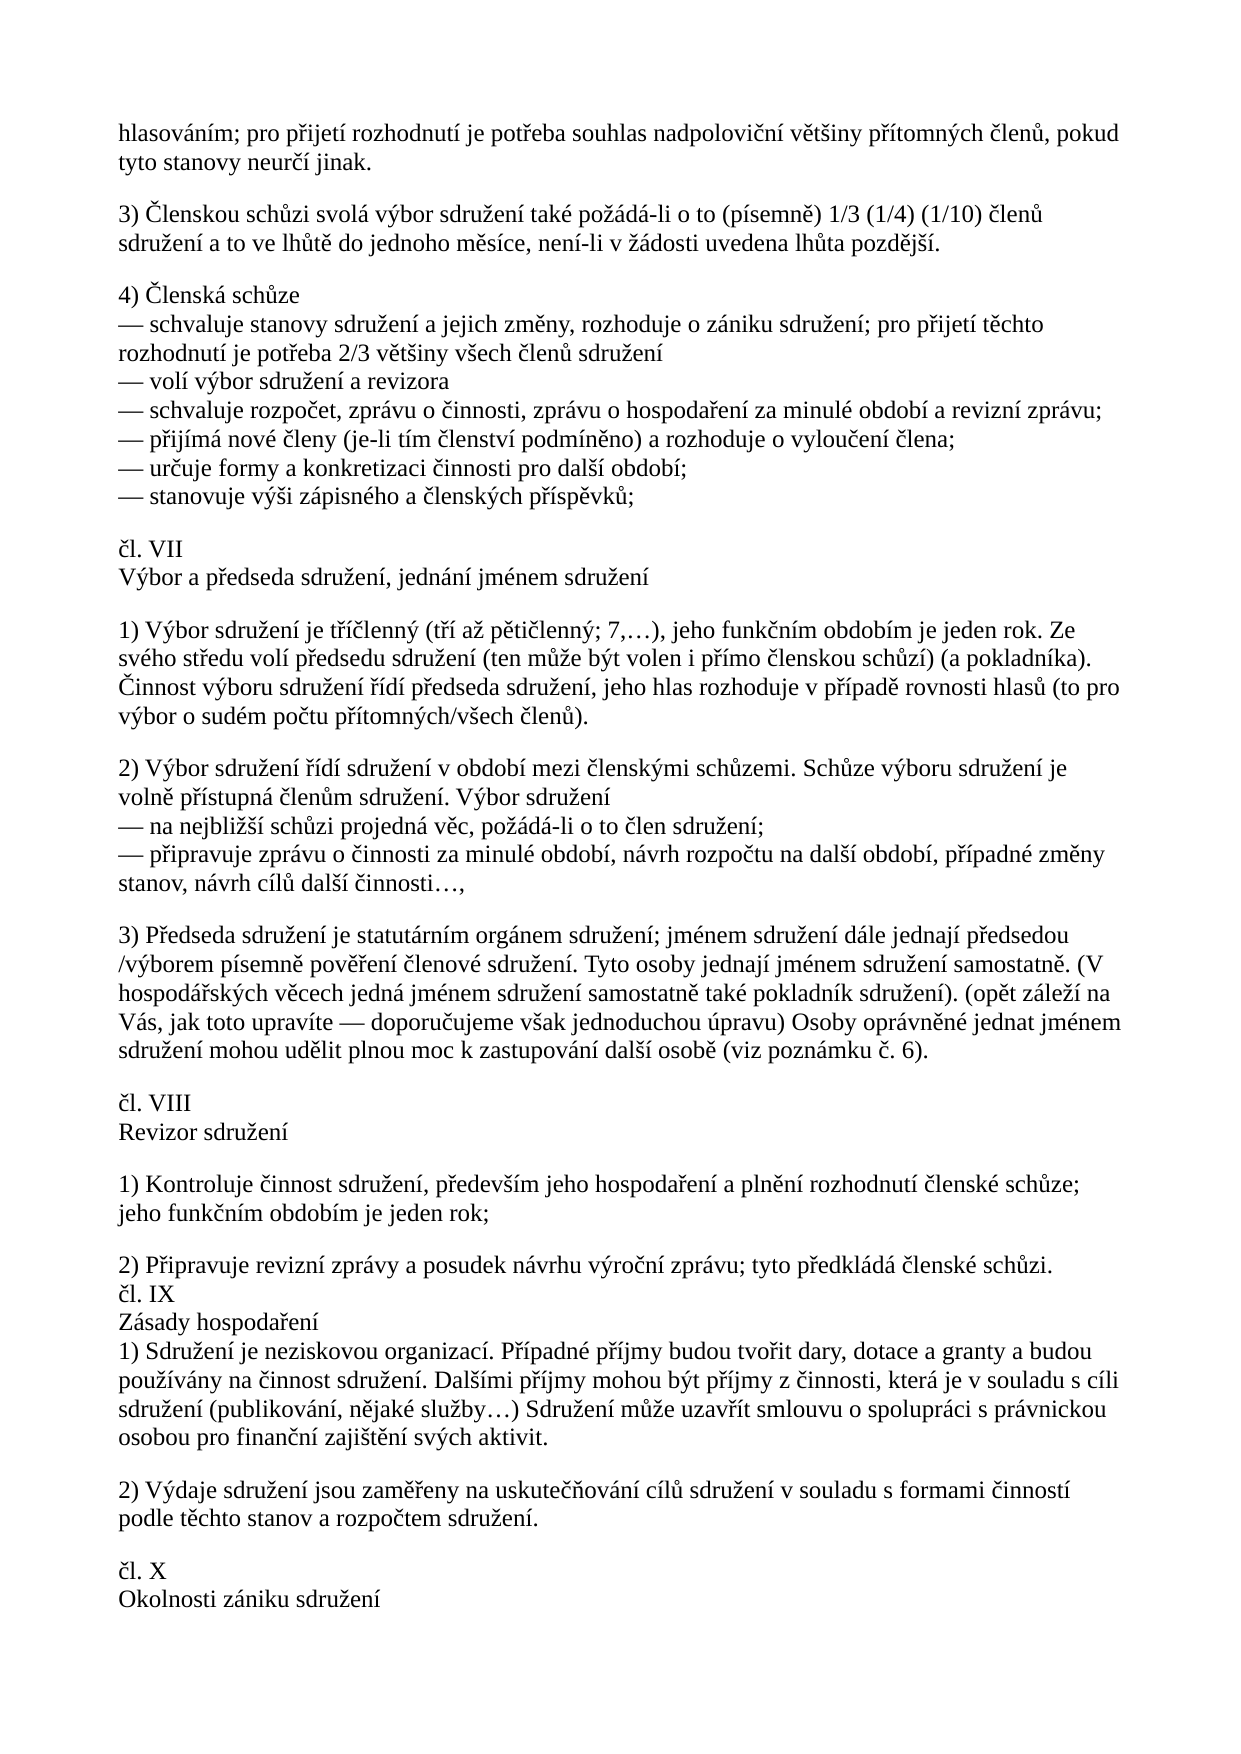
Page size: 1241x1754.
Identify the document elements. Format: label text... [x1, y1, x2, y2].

text hlasováním; pro přijetí rozhodnutí je potřeba souhlas nadpoloviční většiny přítomných členů, pokud tyto stanovy neurčí jinak. [118, 118, 1122, 176]
text 4) Členská schůze — schvaluje stanovy sdružení a jejich změny, rozhoduje o zániku sdružení; pro přijetí těchto rozhodnutí je potřeba 2/3 většiny všech členů sdružení — volí výbor sdružení a revizora — schvaluje rozpočet, zprávu o činnosti, zprávu o hospodaření za minulé období a revizní zprávu; — přijímá nové členy (je-li tím členství podmíněno) a rozhoduje o vyloučení člena; — určuje formy a konkretizaci činnosti pro další období; — stanovuje výši zápisného a členských příspěvků; [118, 280, 1122, 510]
text čl. X Okolnosti zániku sdružení [118, 1556, 1122, 1613]
text čl. VII Výbor a předseda sdružení, jednání jménem sdružení [118, 534, 1122, 591]
text 2) Výbor sdružení řídí sdružení v období mezi členskými schůzemi. Schůze výboru sdružení je volně přístupná členům sdružení. Výbor sdružení — na nejbližší schůzi projedná věc, požádá-li o to člen sdružení; — připravuje zprávu o činnosti za minulé období, návrh rozpočtu na další období, případné změny stanov, návrh cílů další činnosti…, [118, 753, 1122, 897]
text 2) Připravuje revizní zprávy a posudek návrhu výroční zprávu; tyto předkládá členské schůzi. čl. IX Zásady hospodaření 1) Sdružení je neziskovou organizací. Případné příjmy budou tvořit dary, dotace a granty a budou používány na činnost sdružení. Dalšími příjmy mohou být příjmy z činnosti, která je v souladu s cíli sdružení (publikování, nějaké služby…) Sdružení může uzavřít smlouvu o spolupráci s právnickou osobou pro finanční zajištění svých aktivit. [118, 1250, 1122, 1451]
text 3) Členskou schůzi svolá výbor sdružení také požádá-li o to (písemně) 1/3 (1/4) (1/10) členů sdružení a to ve lhůtě do jednoho měsíce, není-li v žádosti uvedena lhůta pozdější. [118, 199, 1122, 257]
text 1) Výbor sdružení je tříčlenný (tří až pětičlenný; 7,…), jeho funkčním obdobím je jeden rok. Ze svého středu volí předsedu sdružení (ten může být volen i přímo členskou schůzí) (a pokladníka). Činnost výboru sdružení řídí předseda sdružení, jeho hlas rozhoduje v případě rovnosti hlasů (to pro výbor o sudém počtu přítomných/všech členů). [118, 615, 1122, 730]
text 2) Výdaje sdružení jsou zaměřeny na uskutečňování cílů sdružení v souladu s formami činností podle těchto stanov a rozpočtem sdružení. [118, 1475, 1122, 1532]
text 1) Kontroluje činnost sdružení, především jeho hospodaření a plnění rozhodnutí členské schůze; jeho funkčním obdobím je jeden rok; [118, 1169, 1122, 1226]
text čl. VIII Revizor sdružení [118, 1088, 1122, 1145]
text 3) Předseda sdružení je statutárním orgánem sdružení; jménem sdružení dále jednají předsedou /výborem písemně pověření členové sdružení. Tyto osoby jednají jménem sdružení samostatně. (V hospodářských věcech jedná jménem sdružení samostatně také pokladník sdružení). (opět záleží na Vás, jak toto upravíte — doporučujeme však jednoduchou úpravu) Osoby oprávněné jednat jménem sdružení mohou udělit plnou moc k zastupování další osobě (viz poznámku č. 6). [118, 921, 1122, 1064]
